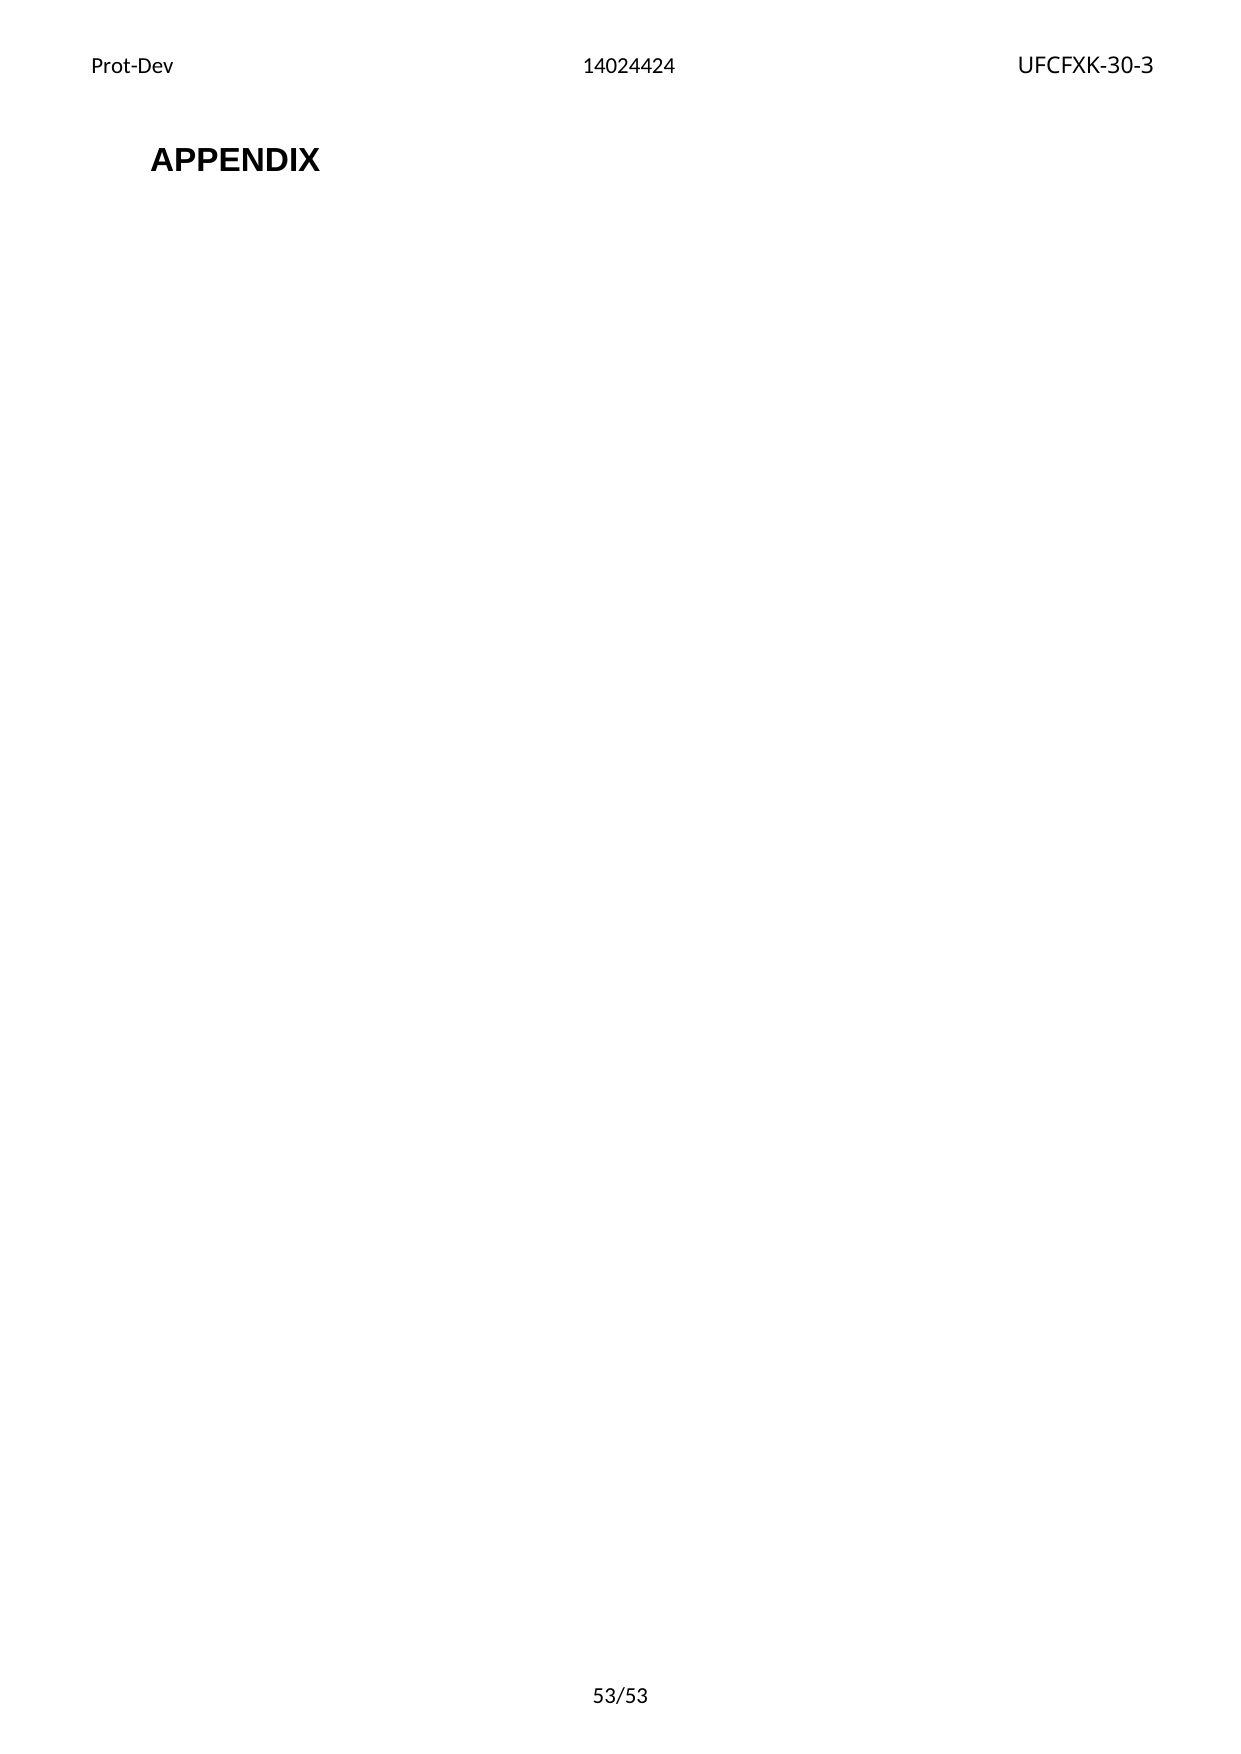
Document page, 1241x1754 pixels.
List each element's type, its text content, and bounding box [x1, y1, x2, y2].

subtitle APPENDIX [150, 139, 1090, 178]
